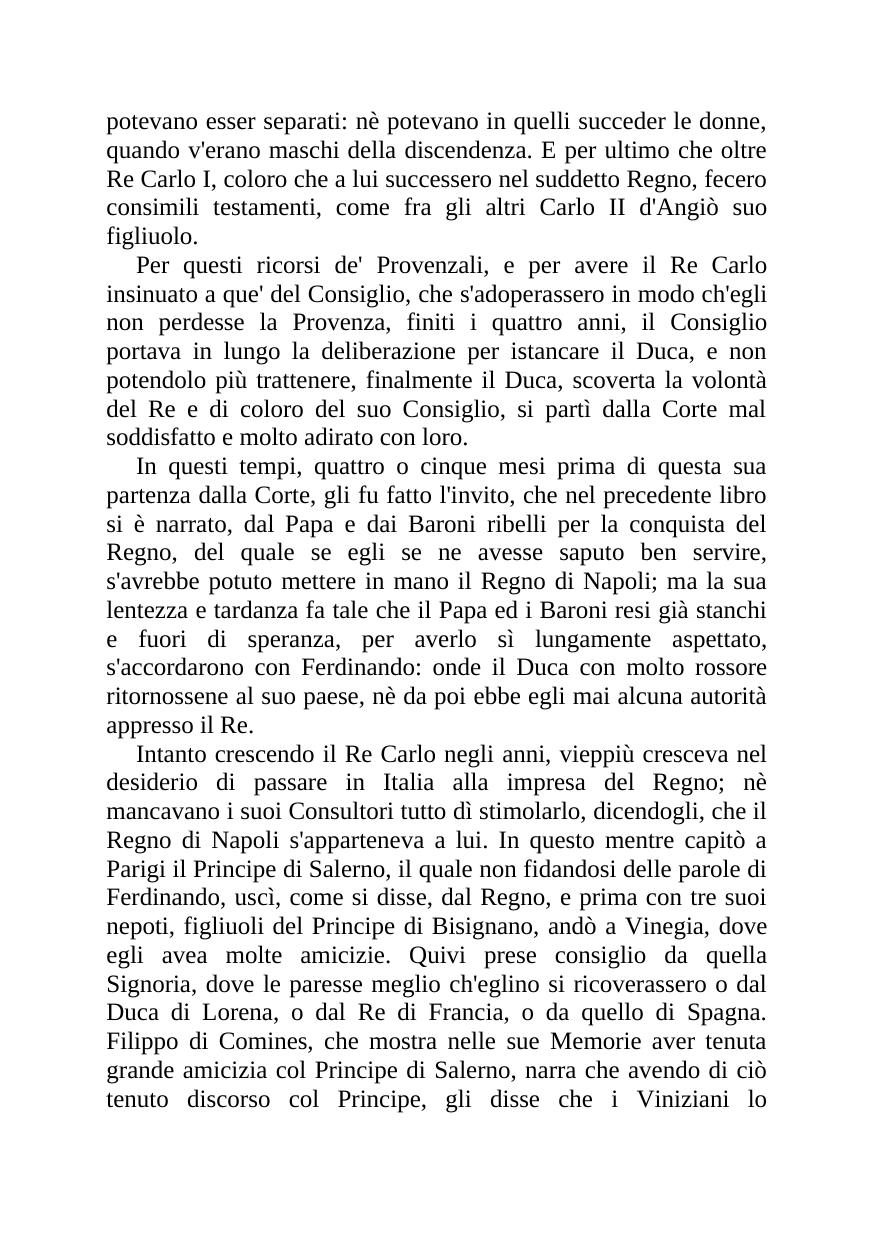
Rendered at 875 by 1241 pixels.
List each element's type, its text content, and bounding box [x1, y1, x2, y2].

text Per questi ricorsi de' Provenzali, e per avere il Re Carlo insinuato a que' del Consiglio, che s'adoperassero in modo ch'egli non perdesse la Provenza, finiti i quattro anni, il Consiglio portava in lungo la deliberazione per istancare il Duca, e non potendolo più trattenere, finalmente il Duca, scoverta la volontà del Re e di coloro del suo Consiglio, si partì dalla Corte mal soddisfatto e molto adirato con loro. [106, 250, 768, 451]
text Intanto crescendo il Re Carlo negli anni, vieppiù cresceva nel desiderio di passare in Italia alla impresa del Regno; nè mancavano i suoi Consultori tutto dì stimolarlo, dicendogli, che il Regno di Napoli s'apparteneva a lui. In questo mentre capitò a Parigi il Principe di Salerno, il quale non fidandosi delle parole di Ferdinando, uscì, come si disse, dal Regno, e prima con tre suoi nepoti, figliuoli del Principe di Bisignano, andò a Vinegia, dove egli avea molte amicizie. Quivi prese consiglio da quella Signoria, dove le paresse meglio ch'eglino si ricoverassero o dal Duca di Lorena, o dal Re di Francia, o da quello di Spagna. Filippo di Comines, che mostra nelle sue Memorie aver tenuta grande amicizia col Principe di Salerno, narra che avendo di ciò tenuto discorso col Principe, gli disse che i Viniziani lo [106, 739, 768, 1112]
text In questi tempi, quattro o cinque mesi prima di questa sua partenza dalla Corte, gli fu fatto l'invito, che nel precedente libro si è narrato, dal Papa e dai Baroni ribelli per la conquista del Regno, del quale se egli se ne avesse saputo ben servire, s'avrebbe potuto mettere in mano il Regno di Napoli; ma la sua lentezza e tardanza fa tale che il Papa ed i Baroni resi già stanchi e fuori di speranza, per averlo sì lungamente aspettato, s'accordarono con Ferdinando: onde il Duca con molto rossore ritornossene al suo paese, nè da poi ebbe egli mai alcuna autorità appresso il Re. [106, 451, 768, 739]
text potevano esser separati: nè potevano in quelli succeder le donne, quando v'erano maschi della discendenza. E per ultimo che oltre Re Carlo I, coloro che a lui successero nel suddetto Regno, fecero consimili testamenti, come fra gli altri Carlo II d'Angiò suo figliuolo. [106, 106, 768, 250]
